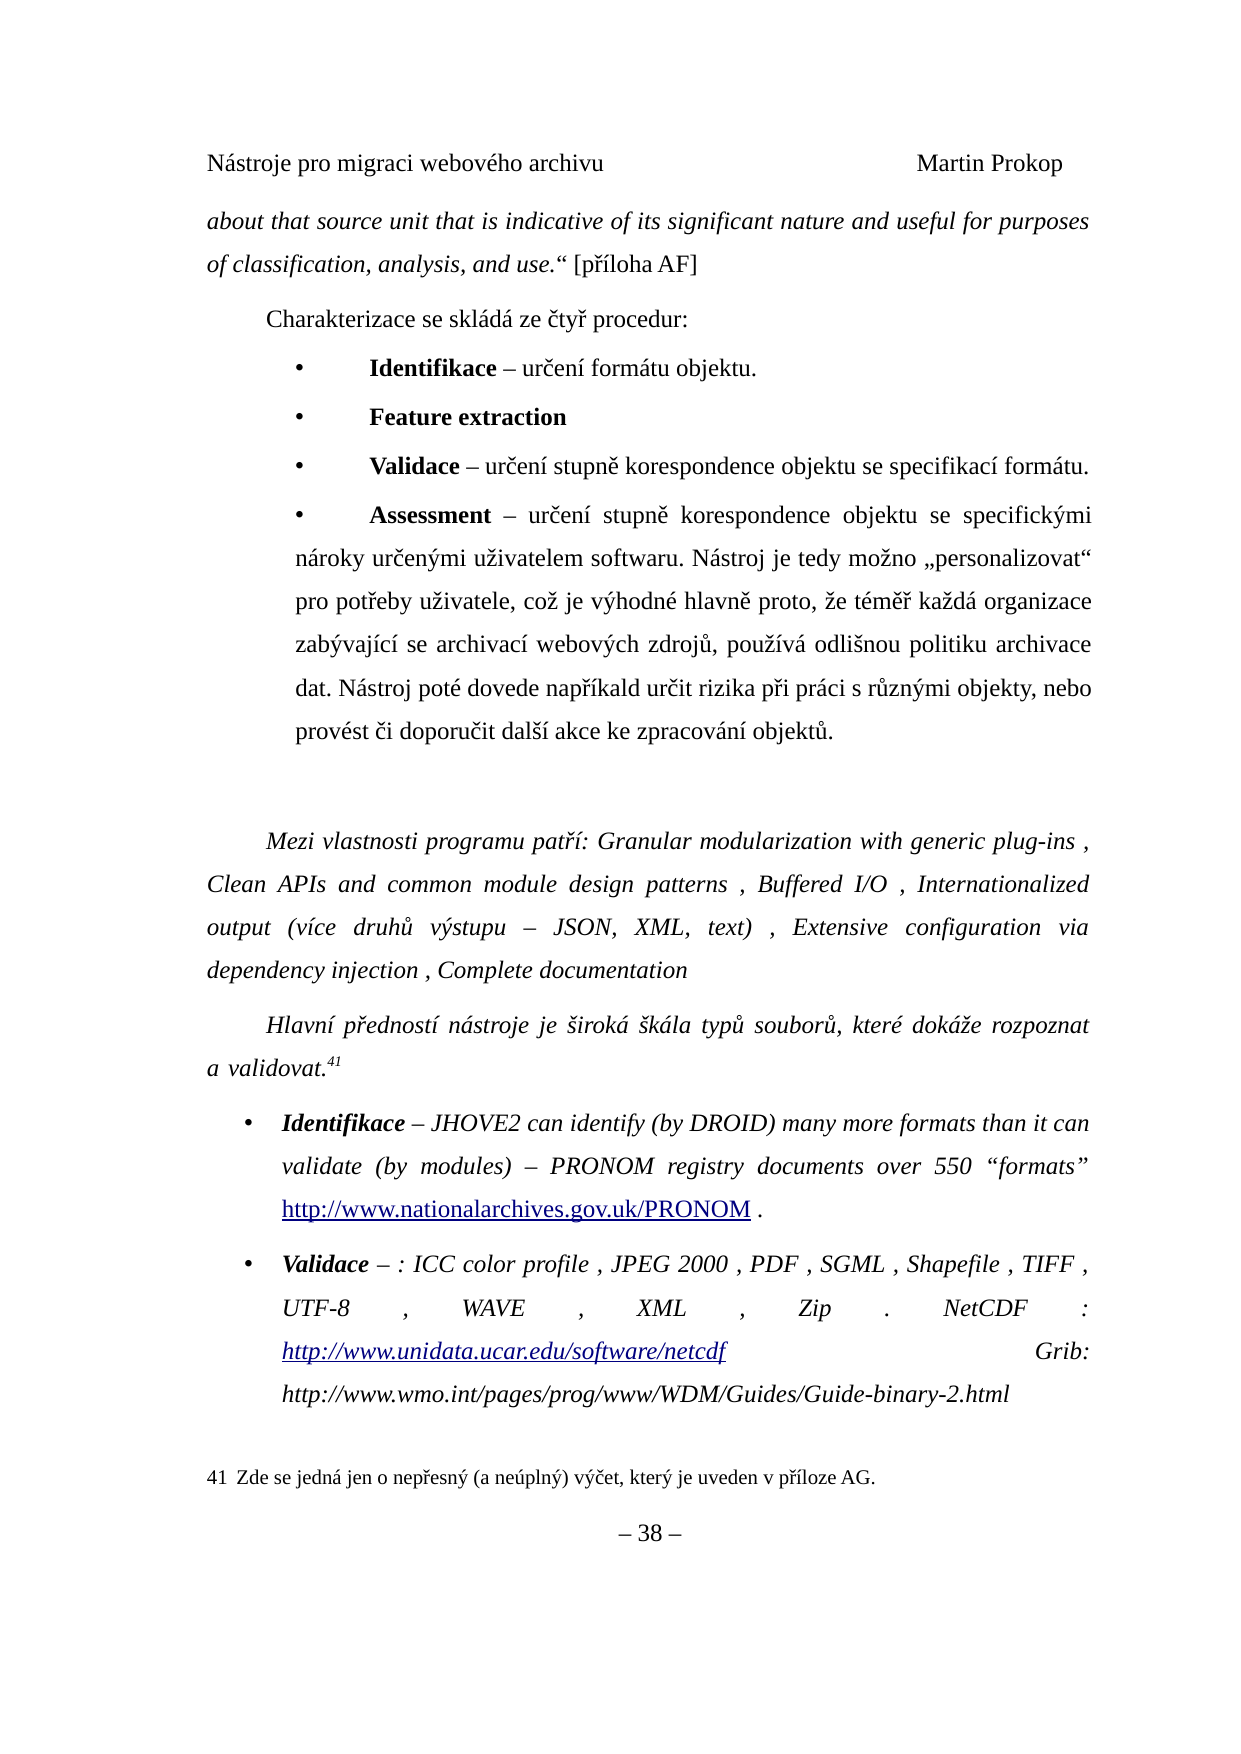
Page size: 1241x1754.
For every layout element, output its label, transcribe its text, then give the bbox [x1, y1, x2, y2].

list Feature extraction [295, 402, 1093, 431]
list Assessment – určení stupně korespondence objektu se specifickými nároky určenými uživatelem softwaru. Nástroj je tedy možno „personalizovat“ pro potřeby uživatele, což je výhodné hlavně proto, že téměř každá organizace zabývající se archivací webových zdrojů, používá odlišnou politiku archivace dat. Nástroj poté dovede napříkald určit rizika při práci s různými objekty, nebo provést či doporučit další akce ke zpracování objektů. [295, 500, 1093, 744]
text Zde se jedná jen o nepřesný (a neúplný) výčet, který je uveden v příloze AG. [207, 1465, 1093, 1489]
text about that source unit that is indicative of its significant nature and useful for purposes of classification, analysis, and use.“ [příloha AF] [207, 206, 1093, 278]
list Identifikace – JHOVE2 can identify (by DROID) many more formats than it can validate (by modules) – PRONOM registry documents over 550 “formats” http://www.nationalarchives.gov.uk/PRONOM . [244, 1108, 1093, 1223]
list Identifikace – určení formátu objektu. [295, 353, 1093, 382]
text Hlavní předností nástroje je široká škála typů souborů, které dokáže rozpoznat a validovat. [207, 1010, 1093, 1082]
text Charakterizace se skládá ze čtyř procedur: [207, 304, 1093, 333]
list Validace – : ICC color profile , JPEG 2000 , PDF , SGML , Shapefile , TIFF , UTF-8 , WAVE , XML , Zip . NetCDF : http://www.unidata.ucar.edu/software/netcdf Grib: http://www.wmo.int/pages/prog/www/WDM/Guides/Guide-binary-2.html [244, 1249, 1093, 1408]
list Validace – určení stupně korespondence objektu se specifikací formátu. [295, 451, 1093, 480]
text Mezi vlastnosti programu patří: Granular modularization with generic plug-ins , Clean APIs and common module design patterns , Buffered I/O , Internationalized output (více druhů výstupu – JSON, XML, text) , Extensive configuration via dependency injection , Complete documentation [207, 826, 1093, 984]
